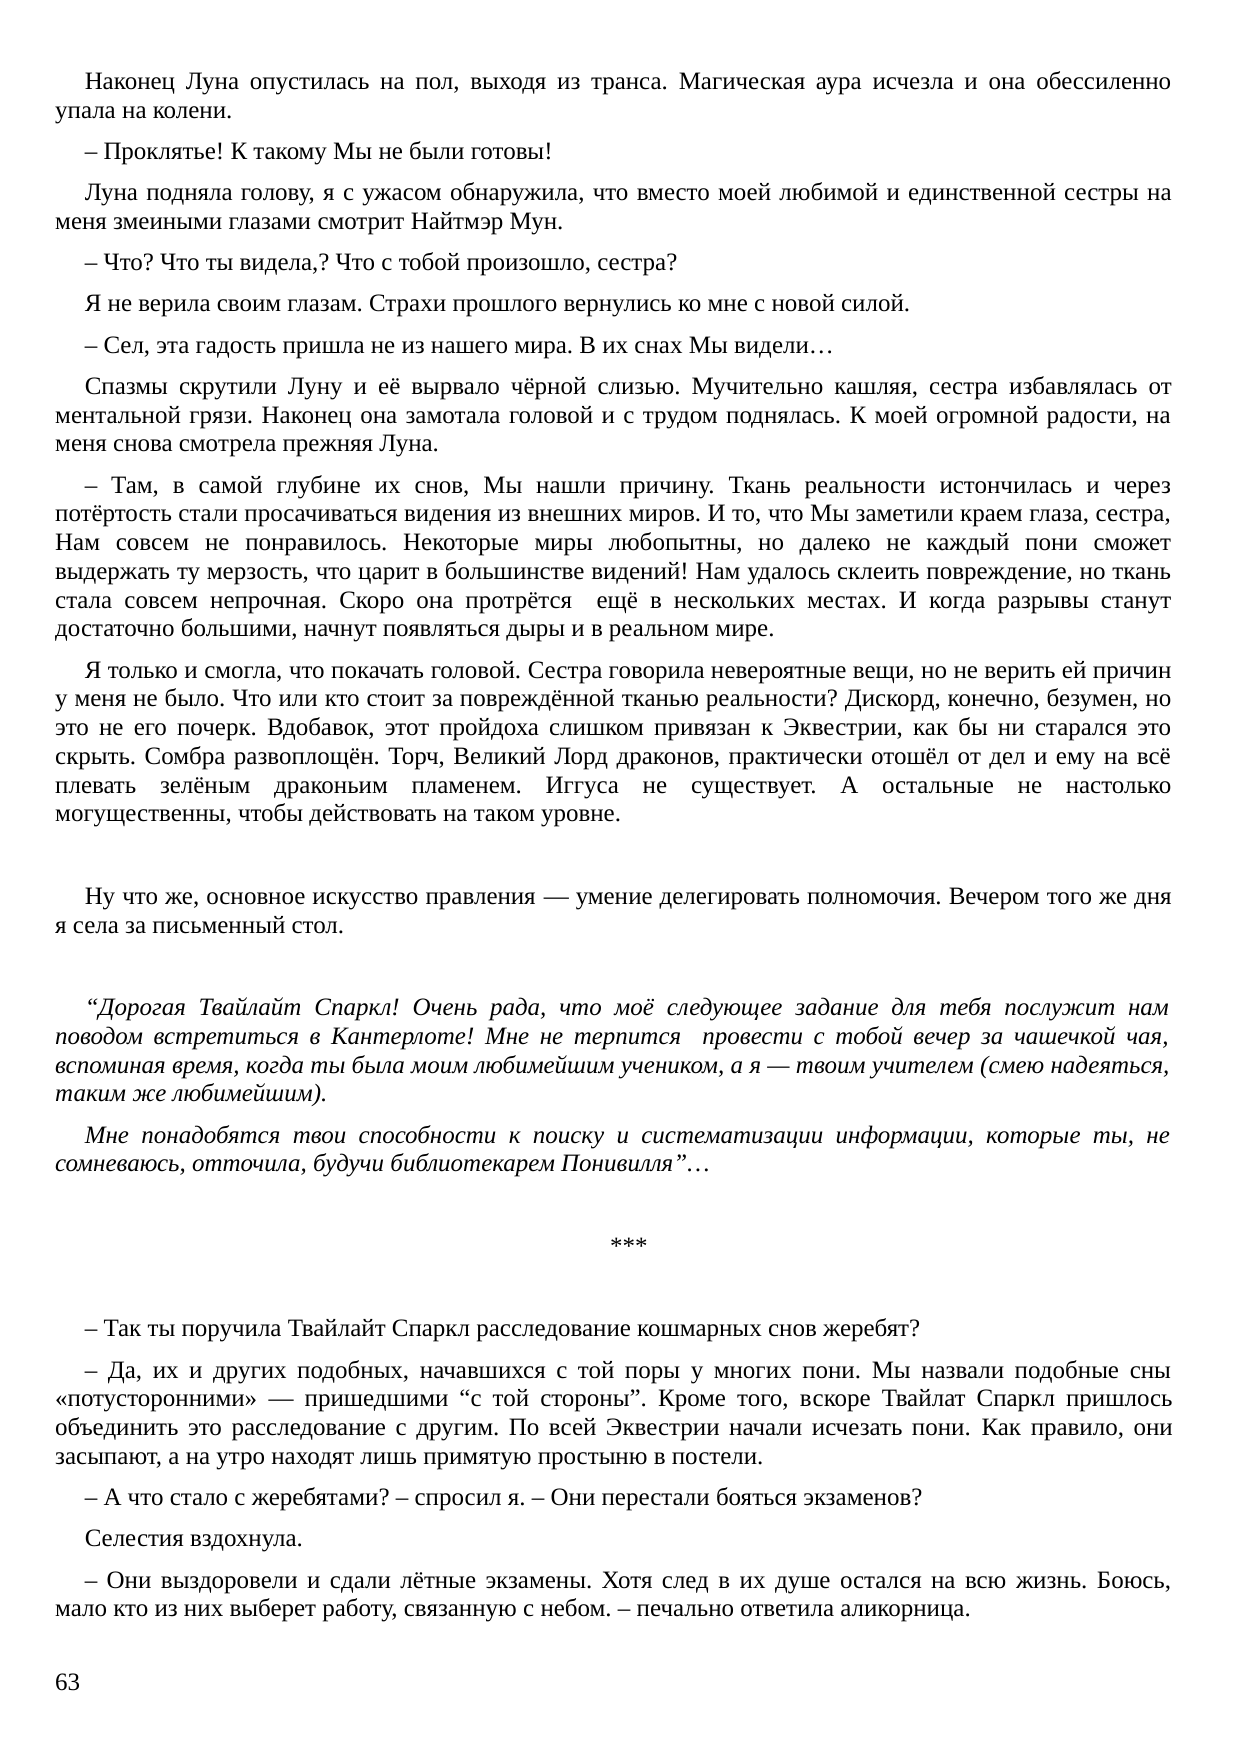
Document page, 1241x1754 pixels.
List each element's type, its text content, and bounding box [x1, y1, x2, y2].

text – Сел, эта гадость пришла не из нашего мира. В их снах Мы видели… [55, 330, 1173, 358]
text – Они выздоровели и сдали лётные экзамены. Хотя след в их душе остался на всю жизнь. Боюсь, мало кто из них выберет работу, связанную с небом. – печально ответила аликорница. [55, 1565, 1173, 1622]
text Ну что же, основное искусство правления — умение делегировать полномочия. Вечером того же дня я села за письменный стол. [55, 881, 1173, 938]
text – Да, их и других подобных, начавшихся с той поры у многих пони. Мы назвали подобные сны «потусторонними» — пришедшими “с той стороны”. Кроме того, вскоре Твайлат Спаркл пришлось объединить это расследование с другим. По всей Эквестрии начали исчезать пони. Как правило, они засыпают, а на утро находят лишь примятую простыню в постели. [55, 1355, 1173, 1470]
text Я только и смогла, что покачать головой. Сестра говорила невероятные вещи, но не верить ей причин у меня не было. Что или кто стоит за повреждённой тканью реальности? Дискорд, конечно, безумен, но это не его почерк. Вдобавок, этот пройдоха слишком привязан к Эквестрии, как бы ни старался это скрыть. Сомбра развоплощён. Торч, Великий Лорд драконов, практически отошёл от дел и ему на всё плевать зелёным драконьим пламенем. Иггуса не существует. А остальные не настолько могущественны, чтобы действовать на таком уровне. [55, 655, 1173, 827]
text – Что? Что ты видела,? Что с тобой произошло, сестра? [55, 247, 1173, 276]
text Селестия вздохнула. [55, 1523, 1173, 1552]
text – А что стало с жеребятами? – спросил я. – Они перестали бояться экзаменов? [55, 1482, 1173, 1511]
text *** [55, 1231, 1173, 1260]
text Я не верила своим глазам. Страхи прошлого вернулись ко мне с новой силой. [55, 288, 1173, 317]
text – Проклятье! К такому Мы не были готовы! [55, 136, 1173, 165]
text Мне понадобятся твои способности к поиску и систематизации информации, которые ты, не сомневаюсь, отточила, будучи библиотекарем Понивилля”… [55, 1120, 1173, 1177]
text “Дорогая Твайлайт Спаркл! Очень рада, что моё следующее задание для тебя послужит нам поводом встретиться в Кантерлоте! Мне не терпится провести с тобой вечер за чашечкой чая, вспоминая время, когда ты была моим любимейшим учеником, а я — твоим учителем (смею надеяться, таким же любимейшим). [55, 992, 1173, 1107]
text – Там, в самой глубине их снов, Мы нашли причину. Ткань реальности истончилась и через потёртость стали просачиваться видения из внешних миров. И то, что Мы заметили краем глаза, сестра, Нам совсем не понравилось. Некоторые миры любопытны, но далеко не каждый пони сможет выдержать ту мерзость, что царит в большинстве видений! Нам удалось склеить повреждение, но ткань стала совсем непрочная. Скоро она протрётся ещё в нескольких местах. И когда разрывы станут достаточно большими, начнут появляться дыры и в реальном мире. [55, 470, 1173, 642]
text Наконец Луна опустилась на пол, выходя из транса. Магическая аура исчезла и она обессиленно упала на колени. [55, 66, 1173, 123]
text Спазмы скрутили Луну и её вырвало чёрной слизью. Мучительно кашляя, сестра избавлялась от ментальной грязи. Наконец она замотала головой и с трудом поднялась. К моей огромной радости, на меня снова смотрела прежняя Луна. [55, 371, 1173, 457]
text – Так ты поручила Твайлайт Спаркл расследование кошмарных снов жеребят? [55, 1313, 1173, 1342]
text Луна подняла голову, я с ужасом обнаружила, что вместо моей любимой и единственной сестры на меня змеиными глазами смотрит Найтмэр Мун. [55, 177, 1173, 235]
